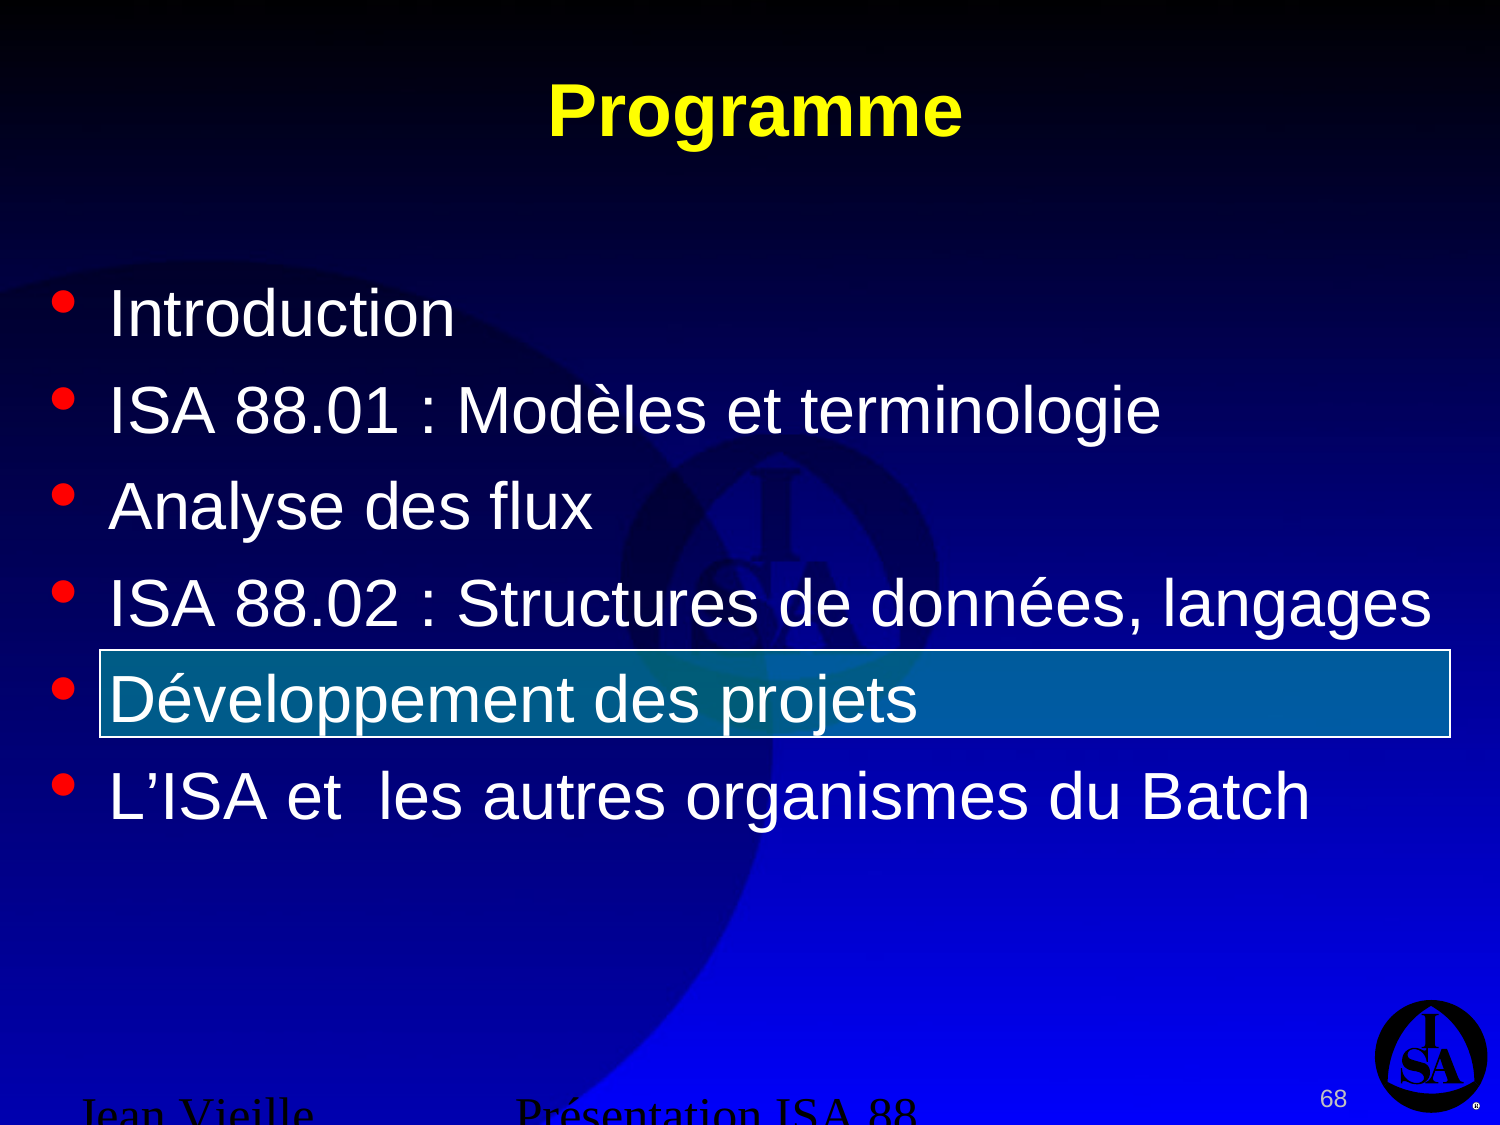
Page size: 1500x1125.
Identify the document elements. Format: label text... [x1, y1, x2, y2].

picture [718, 1110, 731, 1125]
picture [898, 1116, 911, 1125]
picture [148, 1111, 157, 1125]
picture [745, 1111, 754, 1125]
picture [102, 1110, 112, 1118]
picture [874, 1101, 885, 1114]
picture [631, 1111, 640, 1125]
picture [873, 1116, 886, 1125]
picture [565, 1110, 575, 1118]
picture [828, 1121, 843, 1125]
picture [607, 1110, 617, 1118]
picture [524, 1101, 535, 1117]
list Introduction ISA 88.01 : Modèles et terminologie Analyse des flux ISA 88.02 : Structures de données, langages Développement des projets L’ISA et les autres organismes du Batch [37, 262, 1488, 1076]
picture [668, 1120, 677, 1125]
picture [899, 1101, 910, 1114]
picture [124, 1120, 133, 1125]
picture [830, 1103, 841, 1118]
picture [234, 1110, 244, 1118]
picture [0, 0, 1500, 1125]
picture [298, 1110, 308, 1118]
title Programme [75, 12, 1438, 201]
